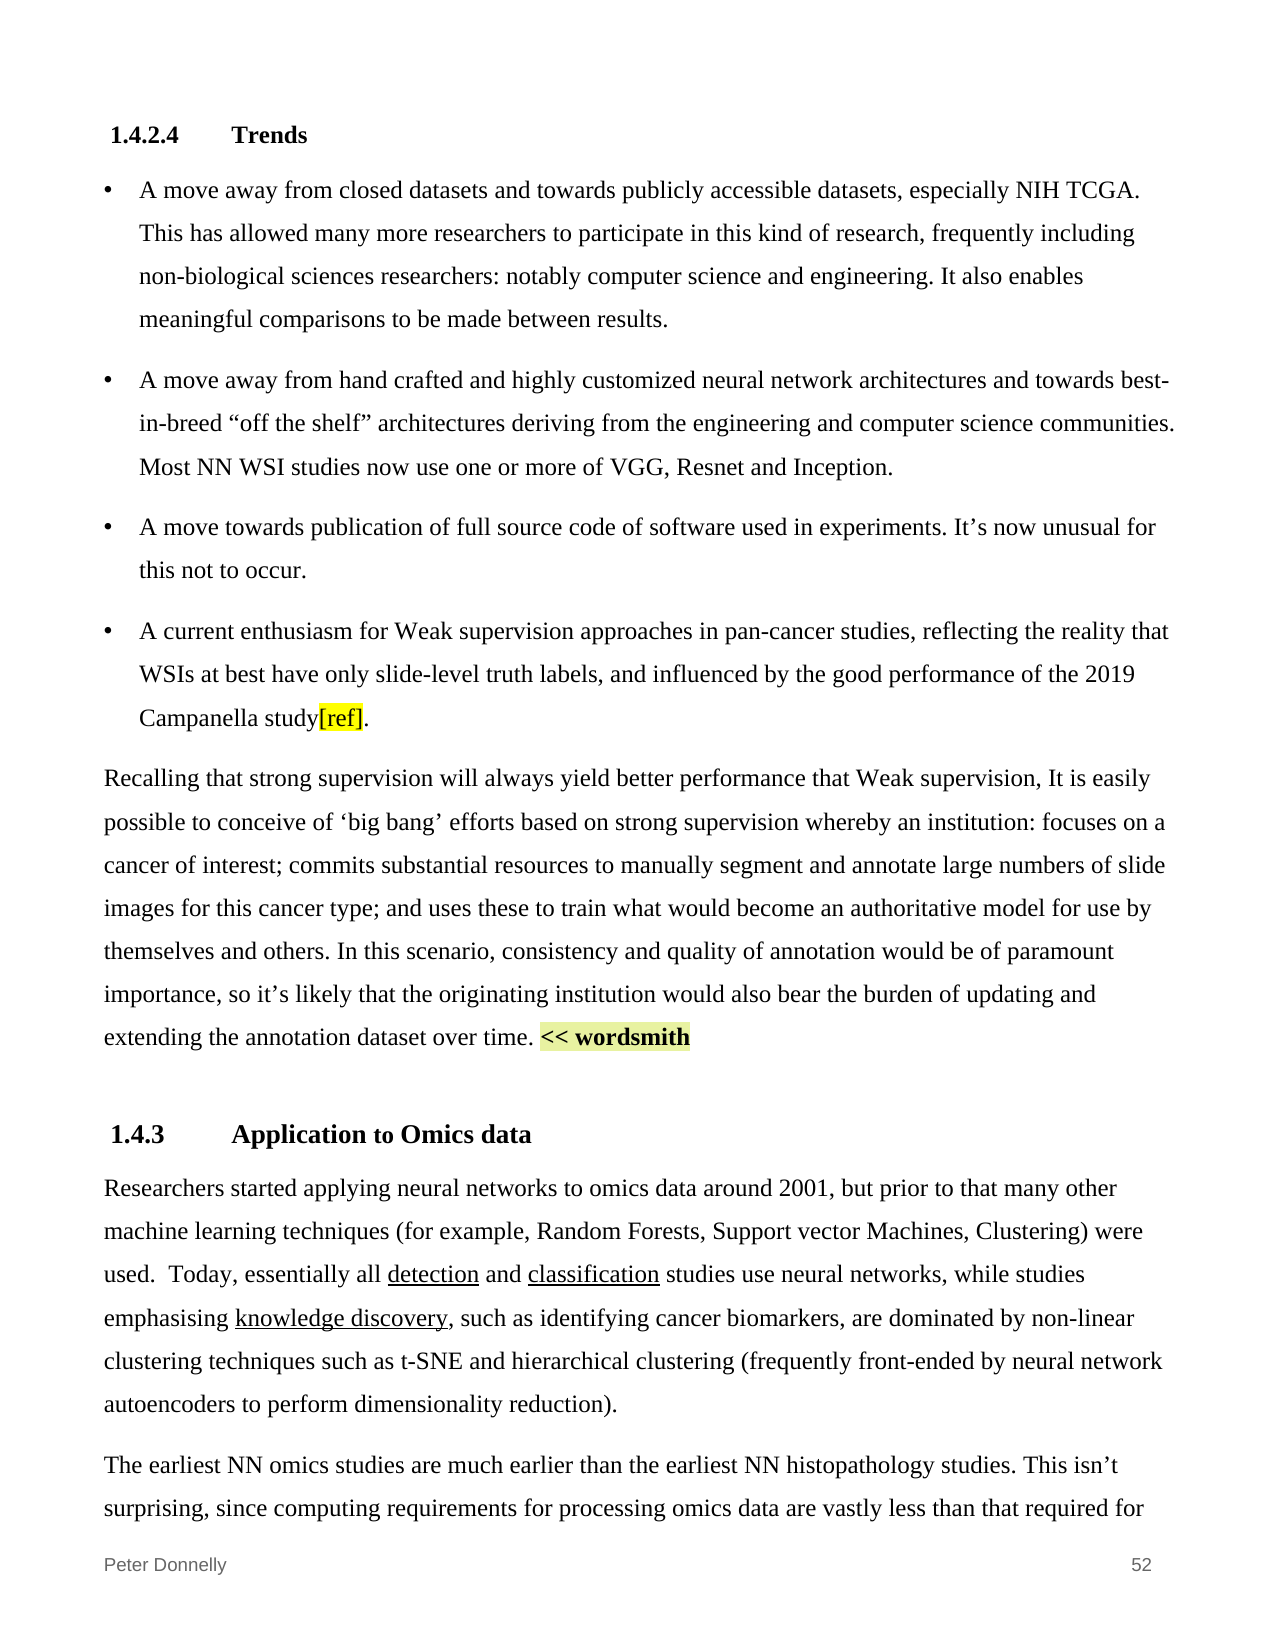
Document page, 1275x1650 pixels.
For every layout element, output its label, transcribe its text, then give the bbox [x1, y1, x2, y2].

list A current enthusiasm for Weak supervision approaches in pan-cancer studies, reflecting the reality that WSIs at best have only slide-level truth labels, and influenced by the good performance of the 2019 Campanella study[ref]. [103, 616, 1181, 731]
text Recalling that strong supervision will always yield better performance that Weak supervision, It is easily possible to conceive of ‘big bang’ efforts based on strong supervision whereby an institution: focuses on a cancer of interest; commits substantial resources to manually segment and annotate large numbers of slide images for this cancer type; and uses these to train what would become an authoritative model for use by themselves and others. In this scenario, consistency and quality of annotation would be of paramount importance, so it’s likely that the originating institution would also bear the burden of updating and extending the annotation dataset over time. << wordsmith [103, 763, 1181, 1051]
list A move towards publication of full source code of software used in experiments. It’s now unusual for this not to occur. [103, 512, 1181, 584]
list A move away from hand crafted and highly customized neural network architectures and towards best-in-breed “off the shelf” architectures deriving from the engineering and computer science communities. Most NN WSI studies now use one or more of VGG, Resnet and Inception. [103, 365, 1181, 480]
subtitle Application to Omics data [103, 1118, 1181, 1149]
list A move away from closed datasets and towards publicly accessible datasets, especially NIH TCGA. This has allowed many more researchers to participate in this kind of research, frequently including non-biological sciences researchers: notably computer science and engineering. It also enables meaningful comparisons to be made between results. [103, 175, 1181, 333]
text Researchers started applying neural networks to omics data around 2001, but prior to that many other machine learning techniques (for example, Random Forests, Support vector Machines, Clustering) were used. Today, essentially all detection and classification studies use neural networks, while studies emphasising knowledge discovery, such as identifying cancer biomarkers, are dominated by non-linear clustering techniques such as t-SNE and hierarchical clustering (frequently front-ended by neural network autoencoders to perform dimensionality reduction). [103, 1173, 1181, 1418]
text The earliest NN omics studies are much earlier than the earliest NN histopathology studies. This isn’t surprising, since computing requirements for processing omics data are vastly less than that required for [103, 1450, 1181, 1522]
subtitle Trends [103, 120, 1181, 148]
